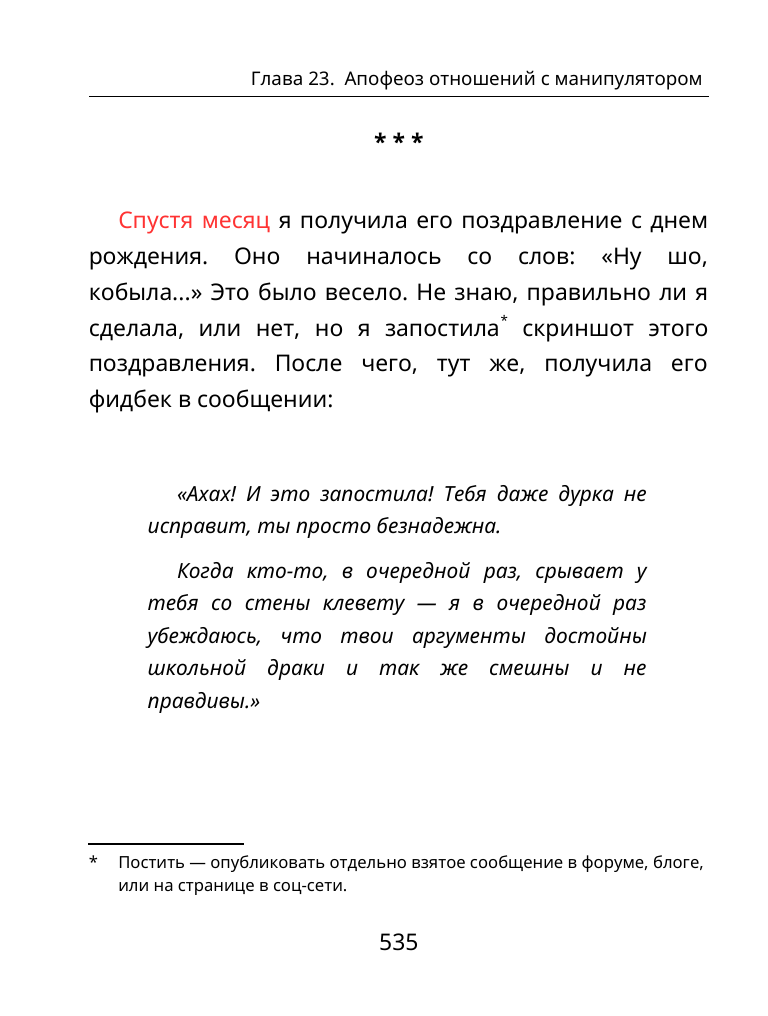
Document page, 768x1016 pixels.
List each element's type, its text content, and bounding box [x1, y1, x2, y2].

text Спустя месяц я получила его поздравление с днем рождения. Оно начиналось со слов: «Ну шо, кобыла...» Это было весело. Не знаю, правильно ли я сделала, или нет, но я запостила скриншот этого поздравления. После чего, тут же, получила его фидбек в сообщении: [88, 204, 709, 414]
subtitle * * * [88, 126, 709, 157]
text «Ахах! И это запостила! Тебя даже дурка не исправит, ты просто безнадежна. [147, 479, 650, 540]
text Когда кто-то, в очередной раз, срывает у тебя со стены клевету — я в очередной раз убеждаюсь, что твои аргументы достойны школьной драки и так же смешны и не правдивы.» [147, 556, 650, 714]
text Постить — опубликовать отдельно взятое сообщение в форуме, блоге, или на странице в соц-сети. [88, 851, 709, 896]
